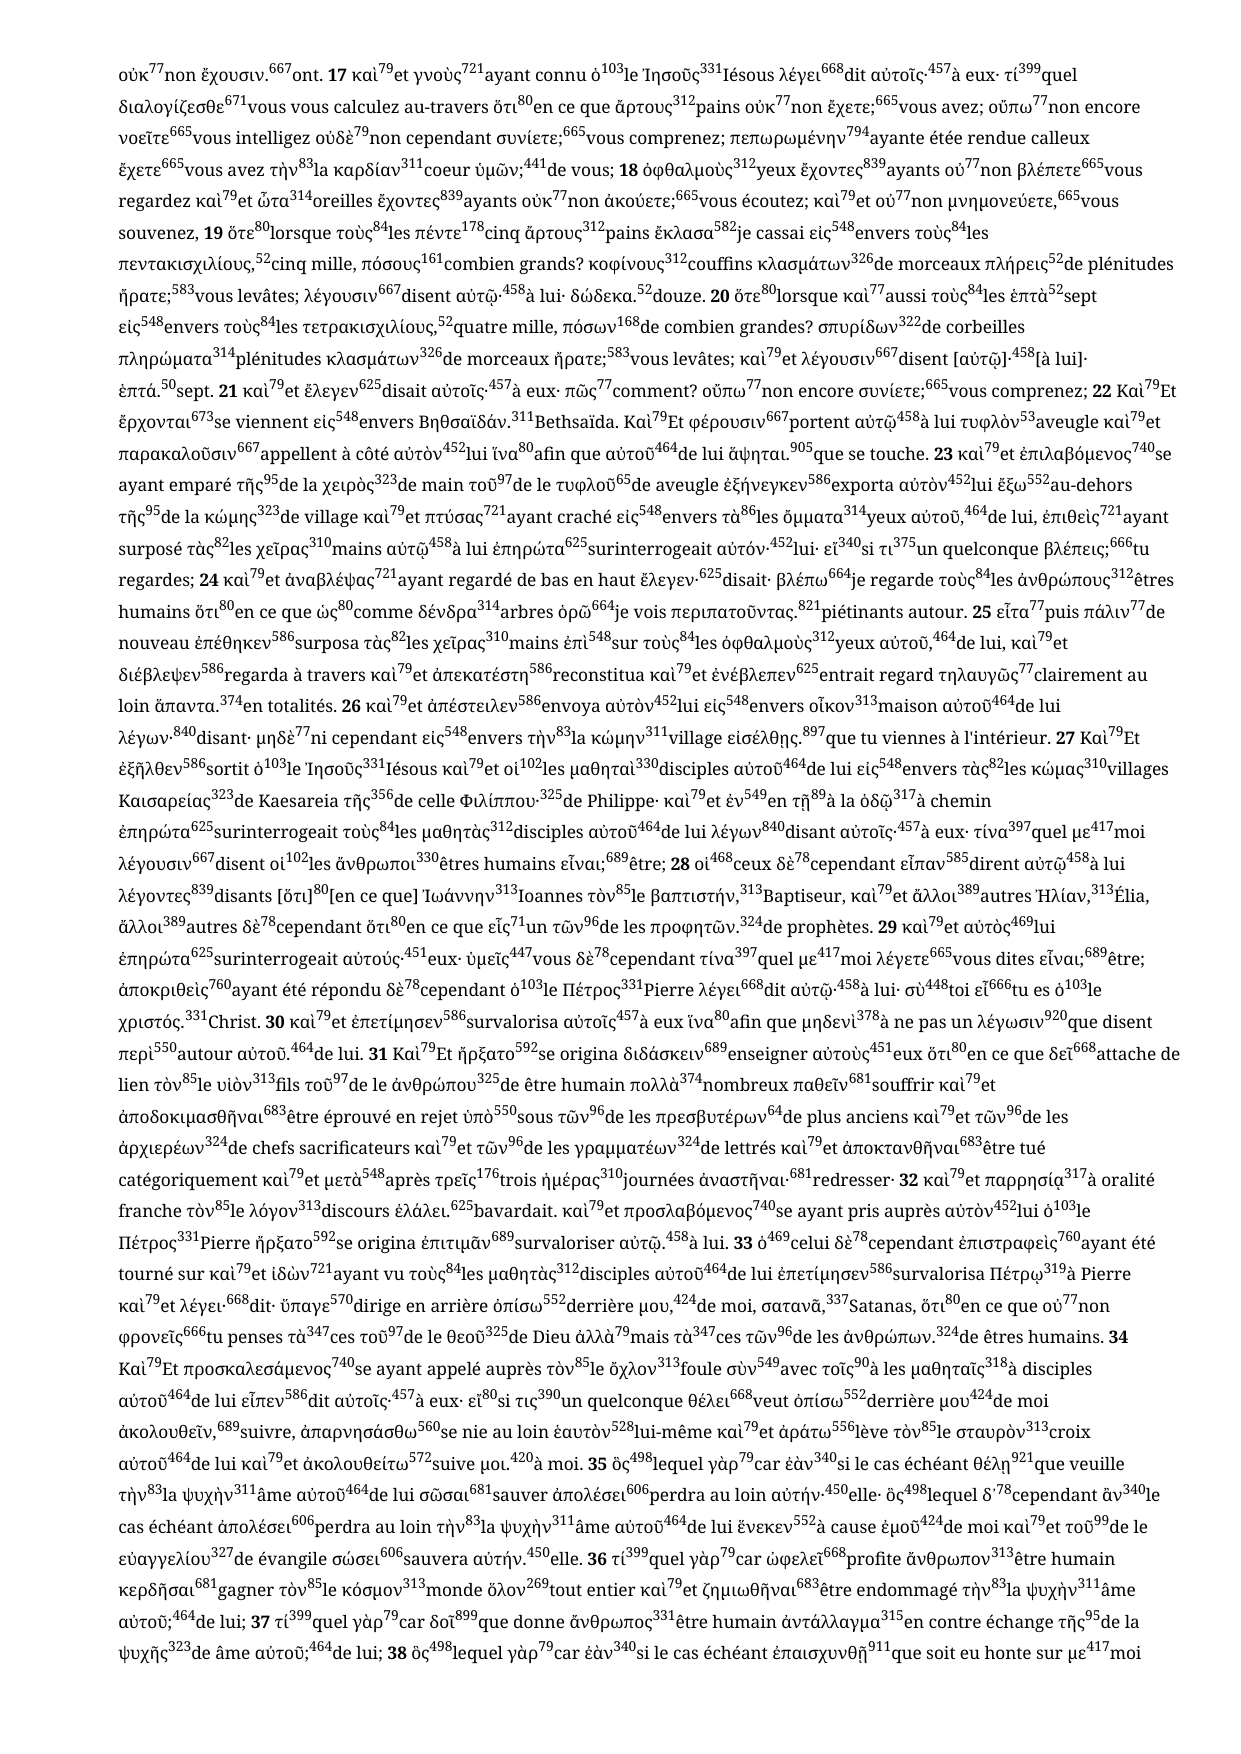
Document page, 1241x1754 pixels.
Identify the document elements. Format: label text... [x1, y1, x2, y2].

text 1 Ἐν549En ἐκείναις141à celles-là ταῖς88à les ἡμέραις316à journées πάλιν77de nouveau πολλοῦ65de nombreux ὄχλου325de foule ὄντος834de étant καὶ79et μὴ77ne pas ἐχόντων833de ayants τί375un quelconque φάγωσιν,898que mangent, προσκαλεσάμενος740se ayant appelé auprès τοὺς84les μαθητὰς312disciples αὐτοῦ464de lui λέγει668dit αὐτοῖς·457à eux· 2 σπλαγχνίζομαι670je me remue aux entrailles ἐπὶ548sur τὸν85le ὄχλον,313foule, ὅτι80en ce que ἤδη77déjà ἡμέραι328journées τρεῖς194trois προσμένουσίν667restent auprès μοι420à moi καὶ79et οὐκ77non ἔχουσιν667ont τί375un quelconque φάγωσιν·898que mangent· 3 καὶ79et ἐὰν80si le cas échéant ἀπολύσω895que je délie au loin αὐτοὺς451eux νήστεις52en jeûnes εἰς548envers οἶκον313maison αὐτῶν,463de eux, ἐκλυθήσονται618seront défailli ἐν549en τῇ89à la ὁδῷ·317à chemin· καί79et τινες389des quelconques αὐτῶν463de eux ἀπὸ547au loin μακρόθεν77à distance ἥκασιν.641ont surgi. 4 καὶ79et ἀπεκρίθησαν599furent répondu αὐτῷ458à lui οἱ102les μαθηταὶ330disciples αὐτοῦ464de lui πόθεν77d'où? τούτους345ceux-ci δυνήσεταί612se pourra τις390un quelconque ὧδε77ici χορτάσαι681fourrager ἄρτων324de pains ἐπ᾽550sur ἐρημίας;323de lieu désertique; 5 καὶ79et ἠρώτα625interrogeait αὐτούς·451eux· πόσους396combien grands? ἔχετε665vous avez ἄρτους;312pains; οἱ468ceux δὲ78cependant εἶπαν·585dirent· ἑπτά.52sept. 6 καὶ79et παραγγέλλει668annonce à côté τῷ91à le ὄχλῳ319à foule ἀναπεσεῖν681tomber de bas en haut ἐπὶ550sur τῆς95de la γῆς·323de terre· καὶ79et λαβὼν721ayant pris τοὺς84les ἑπτὰ178sept ἄρτους312pains εὐχαριστήσας721ayant rendu grâce ἔκλασεν586cassa καὶ79et ἐδίδου625donnait τοῖς90à les μαθηταῖς318à disciples αὐτοῦ464de lui ἵνα80afin que παρατιθῶσιν,920que posent à côté, καὶ79et παρέθηκαν585posèrent à côté τῷ91à le ὄχλῳ.319à foule. 7 καὶ79et εἶχον624avaient ἰχθύδια314petits poissons ὀλίγα·270peu· καὶ79et εὐλογήσας721ayant élogié αὐτὰ453eux εἶπεν586dit καὶ77aussi ταῦτα347ces-ci παρατιθέναι.689poser à côté. 8 καὶ79et ἔφαγον585mangèrent καὶ79et ἐχορτάσθησαν,599furent fourragé, καὶ79et ἦραν585levèrent περισσεύματα314superflus κλασμάτων326de morceaux ἑπτὰ176sept σπυρίδας.310corbeilles. 9 ἦσαν624étaient δὲ78cependant ὡς77comme τετρακισχίλιοι.70quatre mille. καὶ79et ἀπέλυσεν586délia au loin αὐτούς.451eux. 10 Καὶ79Et εὐθὺς77directement ἐμβὰς721ayant embarqué εἰς548envers τὸ87le πλοῖον315navire μετὰ550avec τῶν96de les μαθητῶν324de disciples αὐτοῦ464de lui ἦλθεν586vint εἰς548envers τὰ86les μέρη314parts Δαλμανουθά.323de Dalmanoutha. 11 Καὶ79Et ἐξῆλθον585sortirent οἱ102les Φαρισαῖοι330Pharisiens καὶ79et ἤρξαντο591se originèrent συζητεῖν689chercher ensemble αὐτῷ,458à lui, ζητοῦντες839cherchants παρ᾽550à côté αὐτοῦ464de lui σημεῖον315signe ἀπὸ550au loin τοῦ97de le οὐρανοῦ,325de ciel, πειράζοντες839mettants en tentation αὐτόν.452lui. 12 καὶ79et ἀναστενάξας721ayant soupiré de bas en haut τῷ93à le πνεύματι321à souffle αὐτοῦ464de lui λέγει·668dit· τί399quel ἡ101la γενεὰ329génération αὕτη154celle-ci ζητεῖ668cherche σημεῖον;315signe; ἀμὴν304amen λέγω664je dis ὑμῖν,438à vous, εἰ77si δοθήσεται619sera donné τῇ89à la γενεᾷ317à génération ταύτῃ142à celle-ci σημεῖον.333signe. 13 καὶ79et ἀφεὶς721ayant abandonné αὐτοὺς451eux πάλιν77de nouveau ἐμβὰς721ayant embarqué ἀπῆλθεν586éloigna εἰς548envers τὸ348ce πέραν.77de l'autre côté. 14 Καὶ79Et ἐπελάθοντο591se omirent en plus λαβεῖν681prendre ἄρτους312pains καὶ79et εἰ551si μὴ77ne pas ἕνα179un ἄρτον313pain οὐκ77non εἶχον624avaient μεθ᾽550avec ἑαυτῶν536de eux-mêmes ἐν549en τῷ93à le πλοίῳ.321à navire. 15 καὶ79et διεστέλλετο631se équipait en séparant αὐτοῖς457à eux λέγων·840disant· ὁρᾶτε,569voyez, βλέπετε569regardez ἀπὸ550au loin τῆς95de la ζύμης323de levain τῶν96de les Φαρισαίων324de Pharisiens καὶ79et τῆς95de la ζύμης323de levain τῶν96de les Ἡρῳδιανῶν.324de Hérodiens. 16 καὶ79et διελογίζοντο630se calculaient au-travers πρὸς548vers ἀλλήλους501les uns les autres ὅτι80en ce que ἄρτους312pains οὐκ77non ἔχουσιν.667ont. 17 καὶ79et γνοὺς721ayant connu ὁ103le Ἰησοῦς331Iésous λέγει668dit αὐτοῖς·457à eux· τί399quel διαλογίζεσθε671vous vous calculez au-travers ὅτι80en ce que ἄρτους312pains οὐκ77non ἔχετε;665vous avez; οὔπω77non encore νοεῖτε665vous intelligez οὐδὲ79non cependant συνίετε;665vous comprenez; πεπωρωμένην794ayante étée rendue calleux ἔχετε665vous avez τὴν83la καρδίαν311coeur ὑμῶν;441de vous; 18 ὀφθαλμοὺς312yeux ἔχοντες839ayants οὐ77non βλέπετε665vous regardez καὶ79et ὦτα314oreilles ἔχοντες839ayants οὐκ77non ἀκούετε;665vous écoutez; καὶ79et οὐ77non μνημονεύετε,665vous souvenez, 19 ὅτε80lorsque τοὺς84les πέντε178cinq ἄρτους312pains ἔκλασα582je cassai εἰς548envers τοὺς84les πεντακισχιλίους,52cinq mille, πόσους161combien grands? κοφίνους312couffins κλασμάτων326de morceaux πλήρεις52de plénitudes ἤρατε;583vous levâtes; λέγουσιν667disent αὐτῷ·458à lui· δώδεκα.52douze. 20 ὅτε80lorsque καὶ77aussi τοὺς84les ἑπτὰ52sept εἰς548envers τοὺς84les τετρακισχιλίους,52quatre mille, πόσων168de combien grandes? σπυρίδων322de corbeilles πληρώματα314plénitudes κλασμάτων326de morceaux ἤρατε;583vous levâtes; καὶ79et λέγουσιν667disent [αὐτῷ]·458[à lui]· ἑπτά.50sept. 21 καὶ79et ἔλεγεν625disait αὐτοῖς·457à eux· πῶς77comment? οὔπω77non encore συνίετε;665vous comprenez; 22 Καὶ79Et ἔρχονται673se viennent εἰς548envers Βηθσαϊδάν.311Bethsaïda. Καὶ79Et φέρουσιν667portent αὐτῷ458à lui τυφλὸν53aveugle καὶ79et παρακαλοῦσιν667appellent à côté αὐτὸν452lui ἵνα80afin que αὐτοῦ464de lui ἅψηται.905que se touche. 23 καὶ79et ἐπιλαβόμενος740se ayant emparé τῆς95de la χειρὸς323de main τοῦ97de le τυφλοῦ65de aveugle ἐξήνεγκεν586exporta αὐτὸν452lui ἔξω552au-dehors τῆς95de la κώμης323de village καὶ79et πτύσας721ayant craché εἰς548envers τὰ86les ὄμματα314yeux αὐτοῦ,464de lui, ἐπιθεὶς721ayant surposé τὰς82les χεῖρας310mains αὐτῷ458à lui ἐπηρώτα625surinterrogeait αὐτόν·452lui· εἴ340si τι375un quelconque βλέπεις;666tu regardes; 24 καὶ79et ἀναβλέψας721ayant regardé de bas en haut ἔλεγεν·625disait· βλέπω664je regarde τοὺς84les ἀνθρώπους312êtres humains ὅτι80en ce que ὡς80comme δένδρα314arbres ὁρῶ664je vois περιπατοῦντας.821piétinants autour. 25 εἶτα77puis πάλιν77de nouveau ἐπέθηκεν586surposa τὰς82les χεῖρας310mains ἐπὶ548sur τοὺς84les ὀφθαλμοὺς312yeux αὐτοῦ,464de lui, καὶ79et διέβλεψεν586regarda à travers καὶ79et ἀπεκατέστη586reconstitua καὶ79et ἐνέβλεπεν625entrait regard τηλαυγῶς77clairement au loin ἅπαντα.374en totalités. 26 καὶ79et ἀπέστειλεν586envoya αὐτὸν452lui εἰς548envers οἶκον313maison αὐτοῦ464de lui λέγων·840disant· μηδὲ77ni cependant εἰς548envers τὴν83la κώμην311village εἰσέλθῃς.897que tu viennes à l'intérieur. 27 Καὶ79Et ἐξῆλθεν586sortit ὁ103le Ἰησοῦς331Iésous καὶ79et οἱ102les μαθηταὶ330disciples αὐτοῦ464de lui εἰς548envers τὰς82les κώμας310villages Καισαρείας323de Kaesareia τῆς356de celle Φιλίππου·325de Philippe· καὶ79et ἐν549en τῇ89à la ὁδῷ317à chemin ἐπηρώτα625surinterrogeait τοὺς84les μαθητὰς312disciples αὐτοῦ464de lui λέγων840disant αὐτοῖς·457à eux· τίνα397quel με417moi λέγουσιν667disent οἱ102les ἄνθρωποι330êtres humains εἶναι;689être; 28 οἱ468ceux δὲ78cependant εἶπαν585dirent αὐτῷ458à lui λέγοντες839disants [ὅτι]80[en ce que] Ἰωάννην313Ioannes τὸν85le βαπτιστήν,313Baptiseur, καὶ79et ἄλλοι389autres Ἠλίαν,313Élia, ἄλλοι389autres δὲ78cependant ὅτι80en ce que εἷς71un τῶν96de les προφητῶν.324de prophètes. 29 καὶ79et αὐτὸς469lui ἐπηρώτα625surinterrogeait αὐτούς·451eux· ὑμεῖς447vous δὲ78cependant τίνα397quel με417moi λέγετε665vous dites εἶναι;689être; ἀποκριθεὶς760ayant été répondu δὲ78cependant ὁ103le Πέτρος331Pierre λέγει668dit αὐτῷ·458à lui· σὺ448toi εἶ666tu es ὁ103le χριστός.331Christ. 30 καὶ79et ἐπετίμησεν586survalorisa αὐτοῖς457à eux ἵνα80afin que μηδενὶ378à ne pas un λέγωσιν920que disent περὶ550autour αὐτοῦ.464de lui. 31 Καὶ79Et ἤρξατο592se origina διδάσκειν689enseigner αὐτοὺς451eux ὅτι80en ce que δεῖ668attache de lien τὸν85le υἱὸν313fils τοῦ97de le ἀνθρώπου325de être humain πολλὰ374nombreux παθεῖν681souffrir καὶ79et ἀποδοκιμασθῆναι683être éprouvé en rejet ὑπὸ550sous τῶν96de les πρεσβυτέρων64de plus anciens καὶ79et τῶν96de les ἀρχιερέων324de chefs sacrificateurs καὶ79et τῶν96de les γραμματέων324de lettrés καὶ79et ἀποκτανθῆναι683être tué catégoriquement καὶ79et μετὰ548après τρεῖς176trois ἡμέρας310journées ἀναστῆναι·681redresser· 32 καὶ79et παρρησίᾳ317à oralité franche τὸν85le λόγον313discours ἐλάλει.625bavardait. καὶ79et προσλαβόμενος740se ayant pris auprès αὐτὸν452lui ὁ103le Πέτρος331Pierre ἤρξατο592se origina ἐπιτιμᾶν689survaloriser αὐτῷ.458à lui. 33 ὁ469celui δὲ78cependant ἐπιστραφεὶς760ayant été tourné sur καὶ79et ἰδὼν721ayant vu τοὺς84les μαθητὰς312disciples αὐτοῦ464de lui ἐπετίμησεν586survalorisa Πέτρῳ319à Pierre καὶ79et λέγει·668dit· ὕπαγε570dirige en arrière ὀπίσω552derrière μου,424de moi, σατανᾶ,337Satanas, ὅτι80en ce que οὐ77non φρονεῖς666tu penses τὰ347ces τοῦ97de le θεοῦ325de Dieu ἀλλὰ79mais τὰ347ces τῶν96de les ἀνθρώπων.324de êtres humains. 34 Καὶ79Et προσκαλεσάμενος740se ayant appelé auprès τὸν85le ὄχλον313foule σὺν549avec τοῖς90à les μαθηταῖς318à disciples αὐτοῦ464de lui εἶπεν586dit αὐτοῖς·457à eux· εἴ80si τις390un quelconque θέλει668veut ὀπίσω552derrière μου424de moi ἀκολουθεῖν,689suivre, ἀπαρνησάσθω560se nie au loin ἑαυτὸν528lui-même καὶ79et ἀράτω556lève τὸν85le σταυρὸν313croix αὐτοῦ464de lui καὶ79et ἀκολουθείτω572suive μοι.420à moi. 35 ὃς498lequel γὰρ79car ἐὰν340si le cas échéant θέλῃ921que veuille τὴν83la ψυχὴν311âme αὐτοῦ464de lui σῶσαι681sauver ἀπολέσει606perdra au loin αὐτήν·450elle· ὃς498lequel δ᾽78cependant ἂν340le cas échéant ἀπολέσει606perdra au loin τὴν83la ψυχὴν311âme αὐτοῦ464de lui ἕνεκεν552à cause ἐμοῦ424de moi καὶ79et τοῦ99de le εὐαγγελίου327de évangile σώσει606sauvera αὐτήν.450elle. 36 τί399quel γὰρ79car ὠφελεῖ668profite ἄνθρωπον313être humain κερδῆσαι681gagner τὸν85le κόσμον313monde ὅλον269tout entier καὶ79et ζημιωθῆναι683être endommagé τὴν83la ψυχὴν311âme αὐτοῦ;464de lui; 37 τί399quel γὰρ79car δοῖ899que donne ἄνθρωπος331être humain ἀντάλλαγμα315en contre échange τῆς95de la ψυχῆς323de âme αὐτοῦ;464de lui; 38 ὃς498lequel γὰρ79car ἐὰν340si le cas échéant ἐπαισχυνθῇ911que soit eu honte sur με417moi καὶ79et τοὺς84les ἐμοὺς217miens λόγους312discours ἐν549en τῇ89à la γενεᾷ317à génération ταύτῃ142à celle-ci τῇ89à la μοιχαλίδι8à adultère καὶ79et ἁμαρτωλῷ,8à fauteuse, καὶ77aussi ὁ103le υἱὸς331fils τοῦ97de le ἀνθρώπου325de être humain ἐπαισχυνθήσεται619sera eu honte sur αὐτόν,452lui, ὅταν80lorsque le cas échéant ἔλθῃ899que vienne ἐν549en τῇ89à la δόξῃ317à gloire τοῦ97de le πατρὸς325de père αὐτοῦ464de lui μετὰ550avec τῶν96de les ἀγγέλων324de anges τῶν96de les ἁγίων.15de saints. [118, 59, 1181, 1665]
